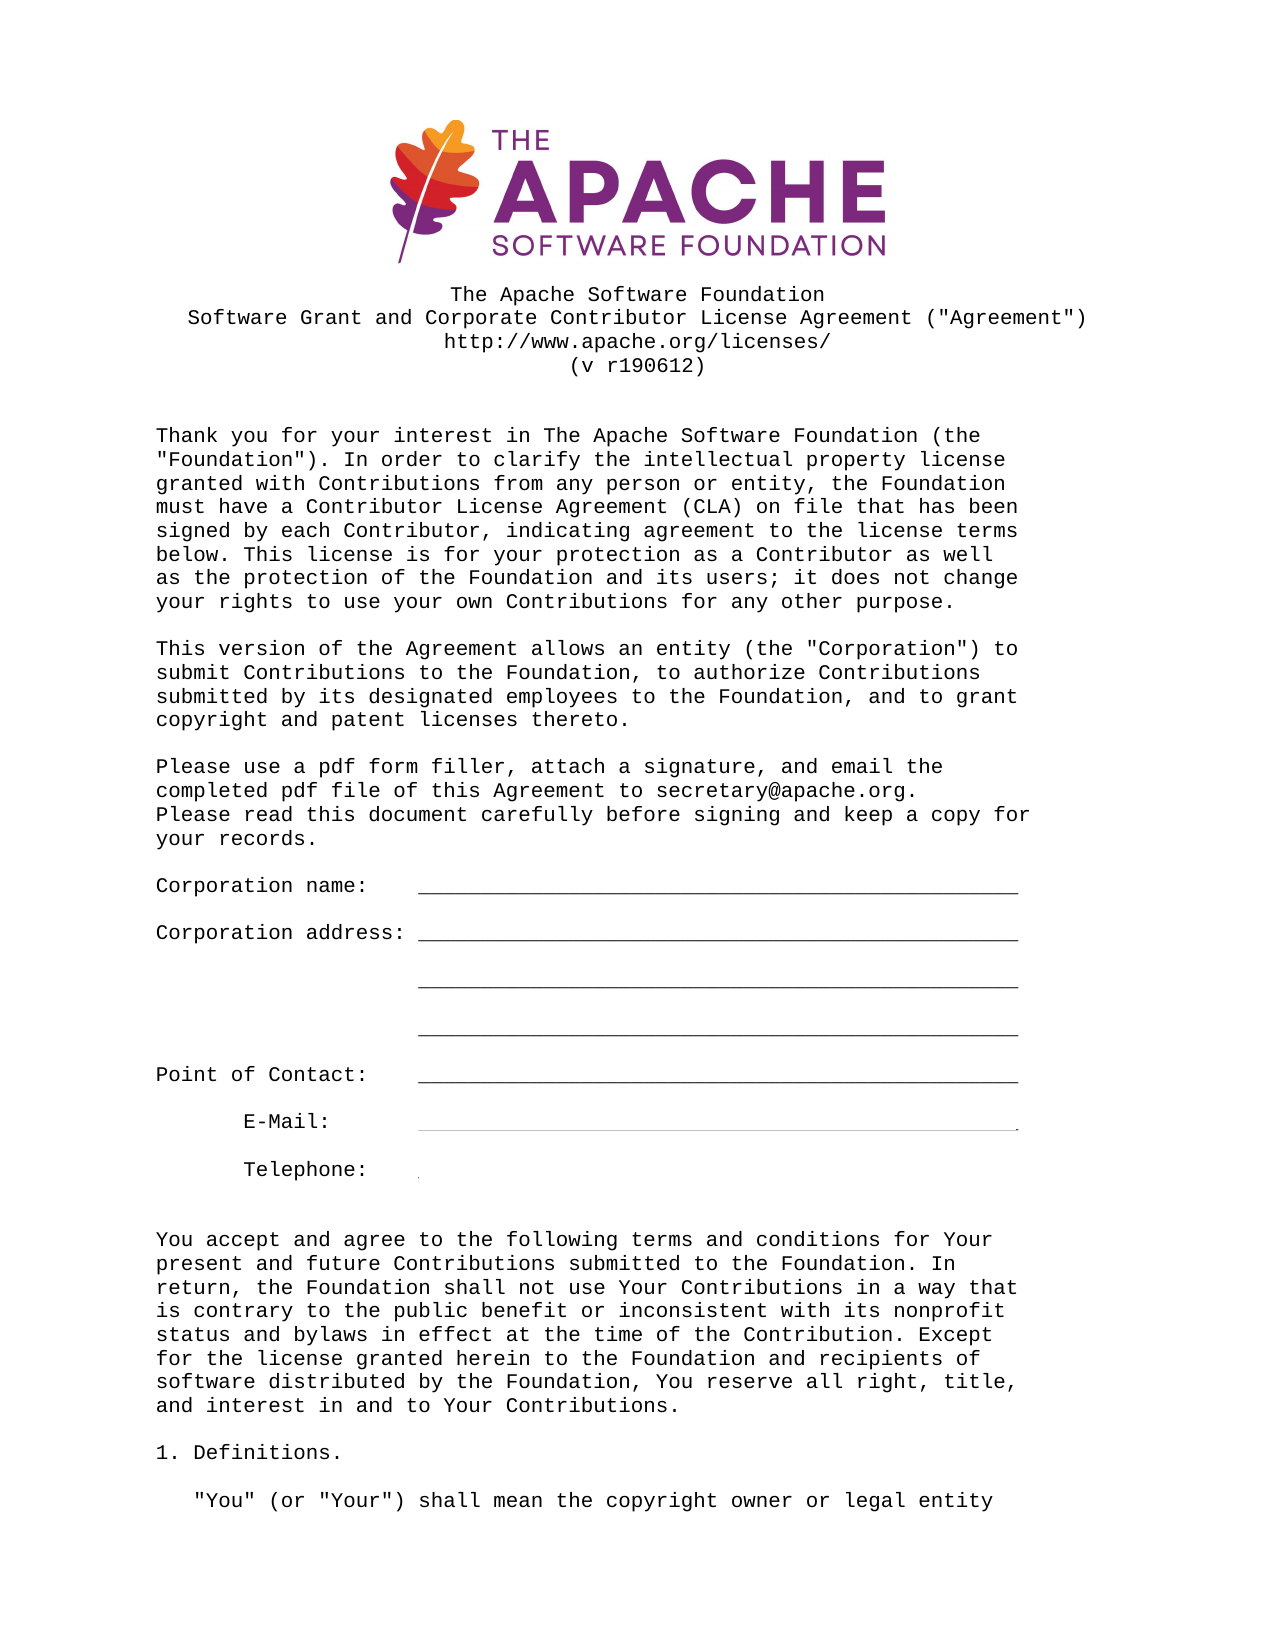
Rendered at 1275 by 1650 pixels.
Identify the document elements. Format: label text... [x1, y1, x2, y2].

text Corporation address: ________________________________________________ [118, 922, 1157, 946]
text submitted by its designated employees to the Foundation, and to grant [118, 686, 1157, 709]
text return, the Foundation shall not use Your Contributions in a way that [118, 1277, 1157, 1300]
text "You" (or "Your") shall mean the copyright owner or legal entity [118, 1489, 1157, 1513]
text must have a Contributor License Agreement (CLA) on file that has been [118, 496, 1157, 520]
text (v r190612) [118, 354, 1157, 378]
text ________________________________________________ [118, 969, 1157, 993]
text present and future Contributions submitted to the Foundation. In [118, 1253, 1157, 1277]
text 1. Definitions. [118, 1442, 1157, 1466]
text Corporation name: ________________________________________________ [118, 875, 1157, 898]
text This version of the Agreement allows an entity (the "Corporation") to [118, 638, 1157, 662]
text completed pdf file of this Agreement to secretary@apache.org. [118, 780, 1157, 804]
text submit Contributions to the Foundation, to authorize Contributions [118, 662, 1157, 686]
text software distributed by the Foundation, You reserve all right, title, [118, 1371, 1157, 1395]
text Please use a pdf form filler, attach a signature, and email the [118, 757, 1157, 780]
picture [388, 120, 887, 264]
text ________________________________________________ [118, 1017, 1157, 1040]
text signed by each Contributor, indicating agreement to the license terms [118, 520, 1157, 544]
text below. This license is for your protection as a Contributor as well [118, 544, 1157, 567]
text and interest in and to Your Contributions. [118, 1395, 1157, 1419]
text The Apache Software Foundation [118, 284, 1157, 307]
text Software Grant and Corporate Contributor License Agreement ("Agreement") [118, 307, 1157, 331]
text as the protection of the Foundation and its users; it does not change [118, 567, 1157, 591]
text E-Mail: ________________________________________________ [118, 1111, 1157, 1135]
text "Foundation"). In order to clarify the intellectual property license [118, 449, 1157, 473]
text Please read this document carefully before signing and keep a copy for [118, 804, 1157, 827]
text copyright and patent licenses thereto. [118, 709, 1157, 733]
text http://www.apache.org/licenses/ [118, 331, 1157, 354]
text Telephone: ________________________________________________ [118, 1158, 1157, 1182]
text for the license granted herein to the Foundation and recipients of [118, 1348, 1157, 1371]
text Thank you for your interest in The Apache Software Foundation (the [118, 426, 1157, 449]
text your rights to use your own Contributions for any other purpose. [118, 591, 1157, 615]
text granted with Contributions from any person or entity, the Foundation [118, 473, 1157, 496]
text You accept and agree to the following terms and conditions for Your [118, 1229, 1157, 1253]
text Point of Contact: ________________________________________________ [118, 1064, 1157, 1088]
text status and bylaws in effect at the time of the Contribution. Except [118, 1324, 1157, 1348]
text your records. [118, 827, 1157, 851]
text is contrary to the public benefit or inconsistent with its nonprofit [118, 1300, 1157, 1324]
